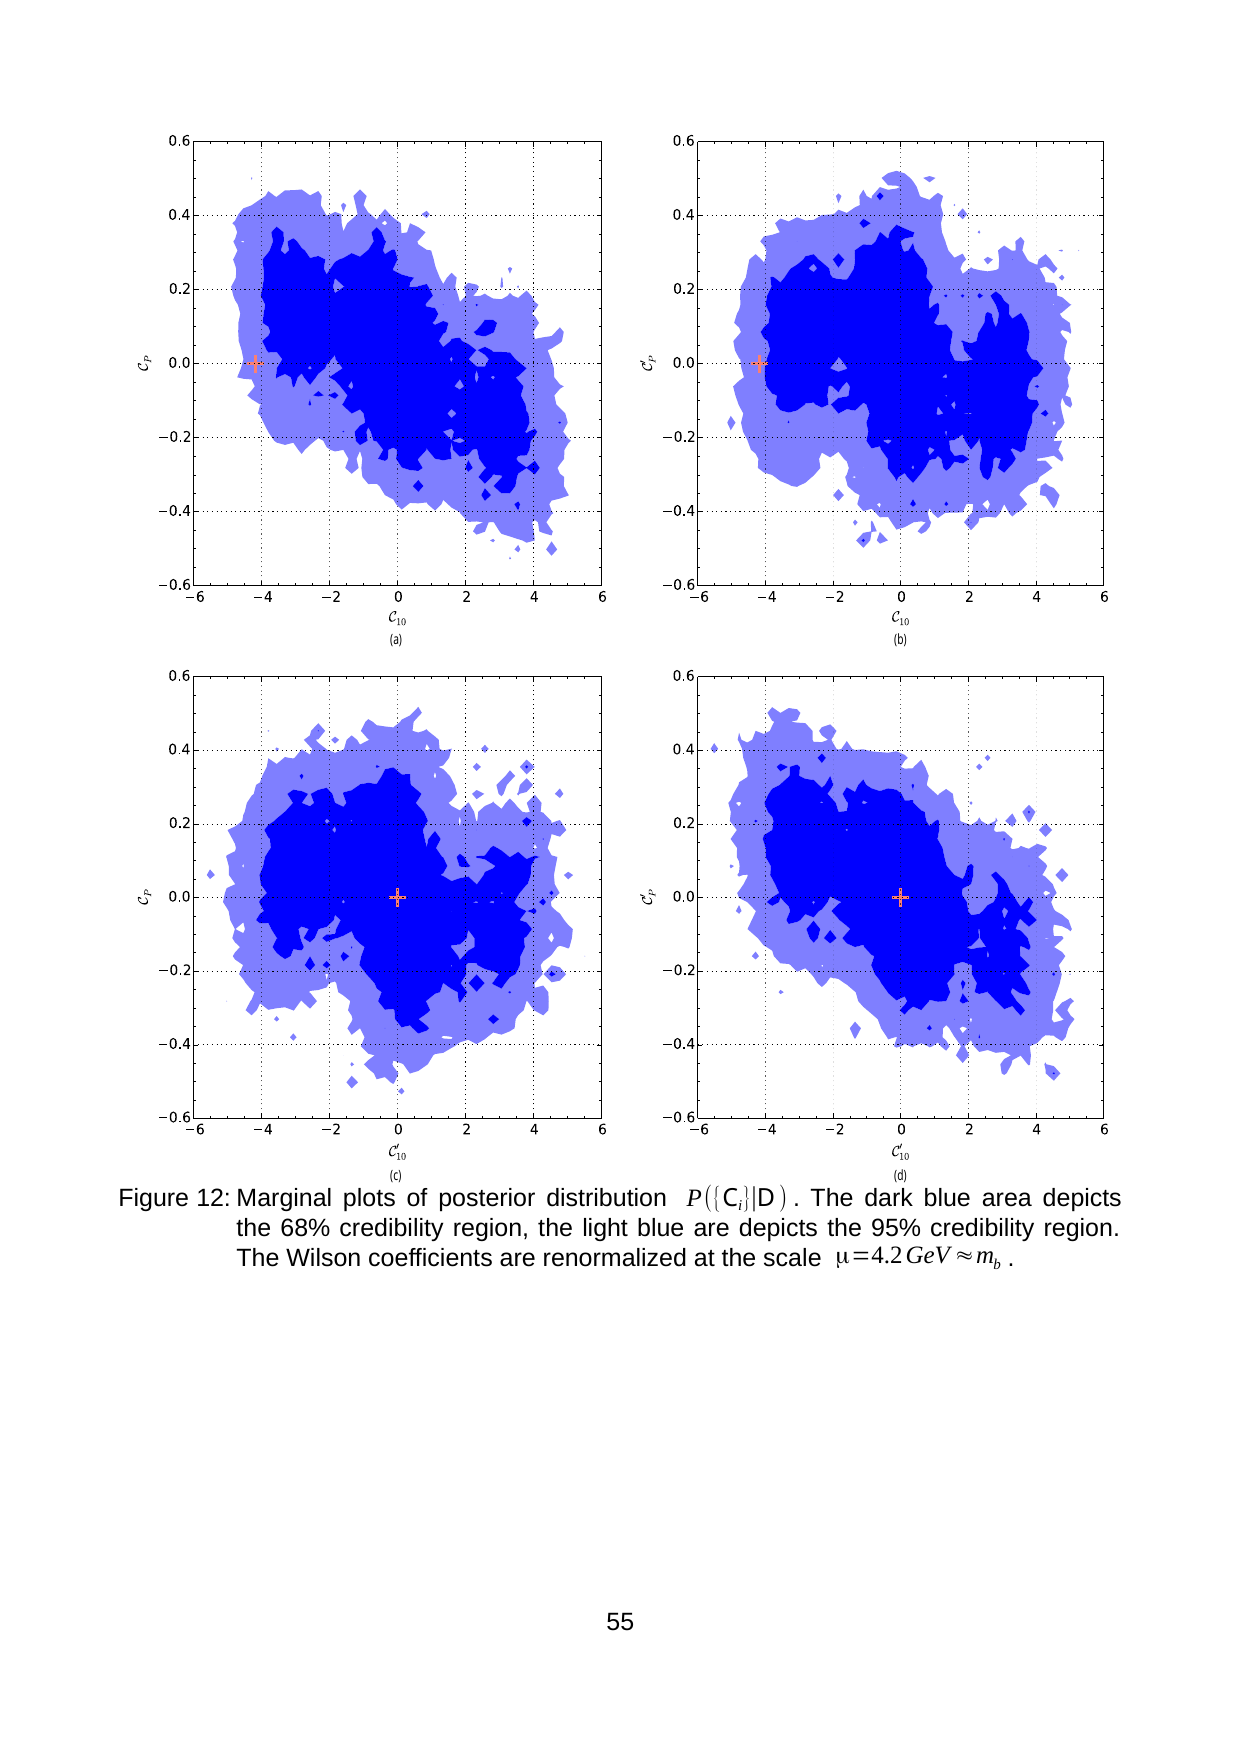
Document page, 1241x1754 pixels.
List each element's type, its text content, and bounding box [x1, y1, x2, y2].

text [118, 647, 1122, 653]
text Figure 12: Marginal plots of posterior distribution . The dark blue area depicts the 68% credibility region, the light blue are depicts the 95% credibility region. The Wilson coefficients are renormalized at the scale . [118, 1182, 1122, 1273]
